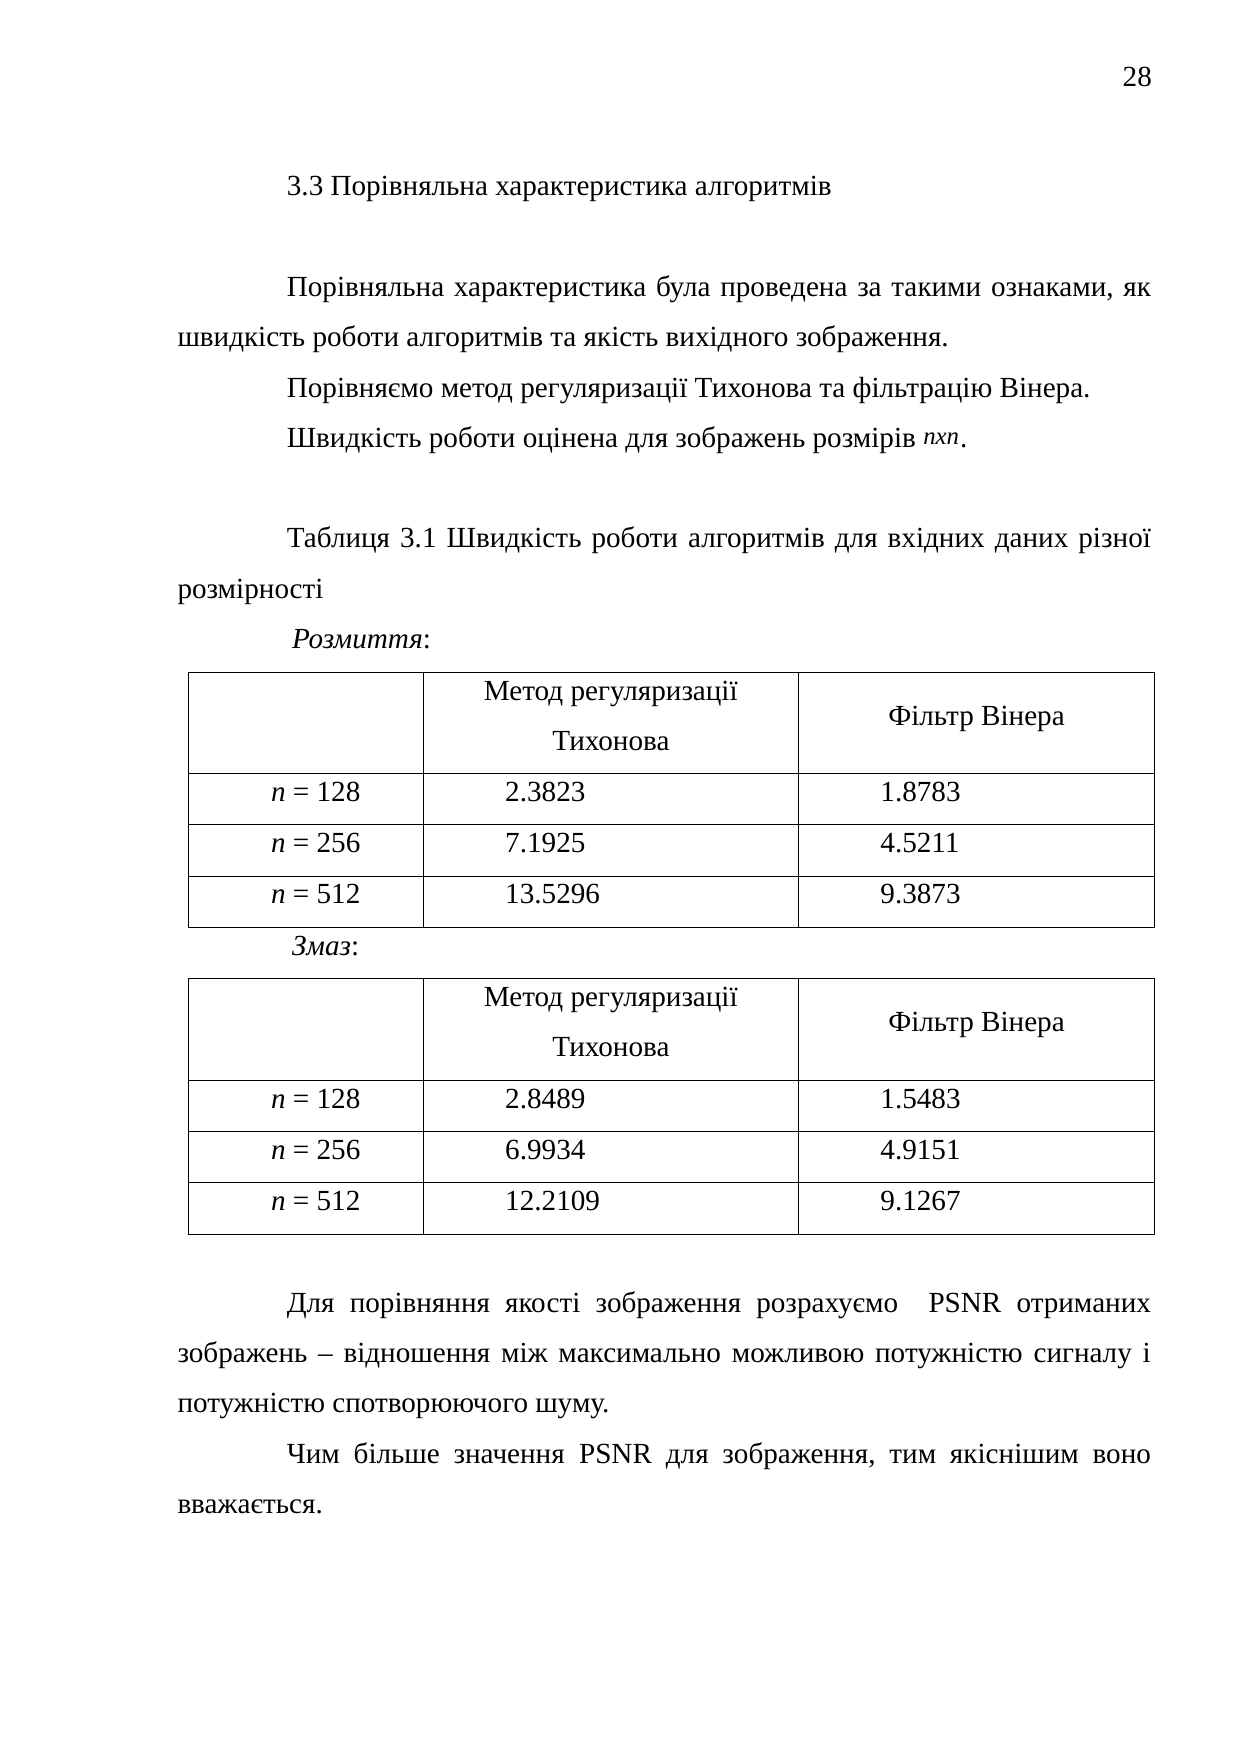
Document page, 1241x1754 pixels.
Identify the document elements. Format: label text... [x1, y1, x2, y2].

text Порівняльна характеристика була проведена за такими ознаками, як швидкість роботи алгоритмів та якість вихідного зображення. [177, 269, 1152, 353]
table_cell 9.1267 [799, 1183, 1154, 1233]
table_cell n = 128 [189, 1081, 423, 1131]
table_cell 4.5211 [799, 825, 1154, 876]
table_cell 9.3873 [799, 877, 1154, 927]
table_cell 1.5483 [799, 1081, 1154, 1131]
table_cell 2.3823 [424, 774, 798, 824]
table_cell n = 256 [189, 1132, 423, 1182]
table_cell 7.1925 [424, 825, 798, 876]
table_cell 12.2109 [424, 1183, 798, 1233]
table_header Фільтр Вінера [799, 673, 1154, 773]
text 3.3 Порівняльна характеристика алгоритмів [177, 168, 1152, 202]
table_header Метод регуляризації Тихонова [424, 979, 798, 1080]
table_header [189, 979, 423, 1080]
text Порівняємо метод регуляризації Тихонова та фільтрацію Вінера. [177, 370, 1152, 403]
table_header [189, 673, 423, 773]
table_cell 1.8783 [799, 774, 1154, 824]
table_cell 2.8489 [424, 1081, 798, 1131]
text Швидкість роботи оцінена для зображень розмірів . [177, 420, 1152, 453]
table_cell n = 256 [189, 825, 423, 876]
text Для порівняння якості зображення розрахуємо PSNR отриманих зображень – відношення між максимально можливою потужністю сигналу і потужністю спотворюючого шуму. [177, 1285, 1152, 1419]
table_cell 6.9934 [424, 1132, 798, 1182]
table_cell n = 128 [189, 774, 423, 824]
table_header Фільтр Вінера [799, 979, 1154, 1080]
text Розмиття: [177, 621, 1152, 655]
text Таблиця 3.1 Швидкість роботи алгоритмів для вхідних даних різної розмірності [177, 521, 1152, 604]
table_header Метод регуляризації Тихонова [424, 673, 798, 773]
text Змаз: [177, 928, 1152, 961]
table_cell n = 512 [189, 1183, 423, 1233]
text Чим більше значення PSNR для зображення, тим якіснішим воно вважається. [177, 1436, 1152, 1520]
table_cell 13.5296 [424, 877, 798, 927]
table_cell n = 512 [189, 877, 423, 927]
table_cell 4.9151 [799, 1132, 1154, 1182]
